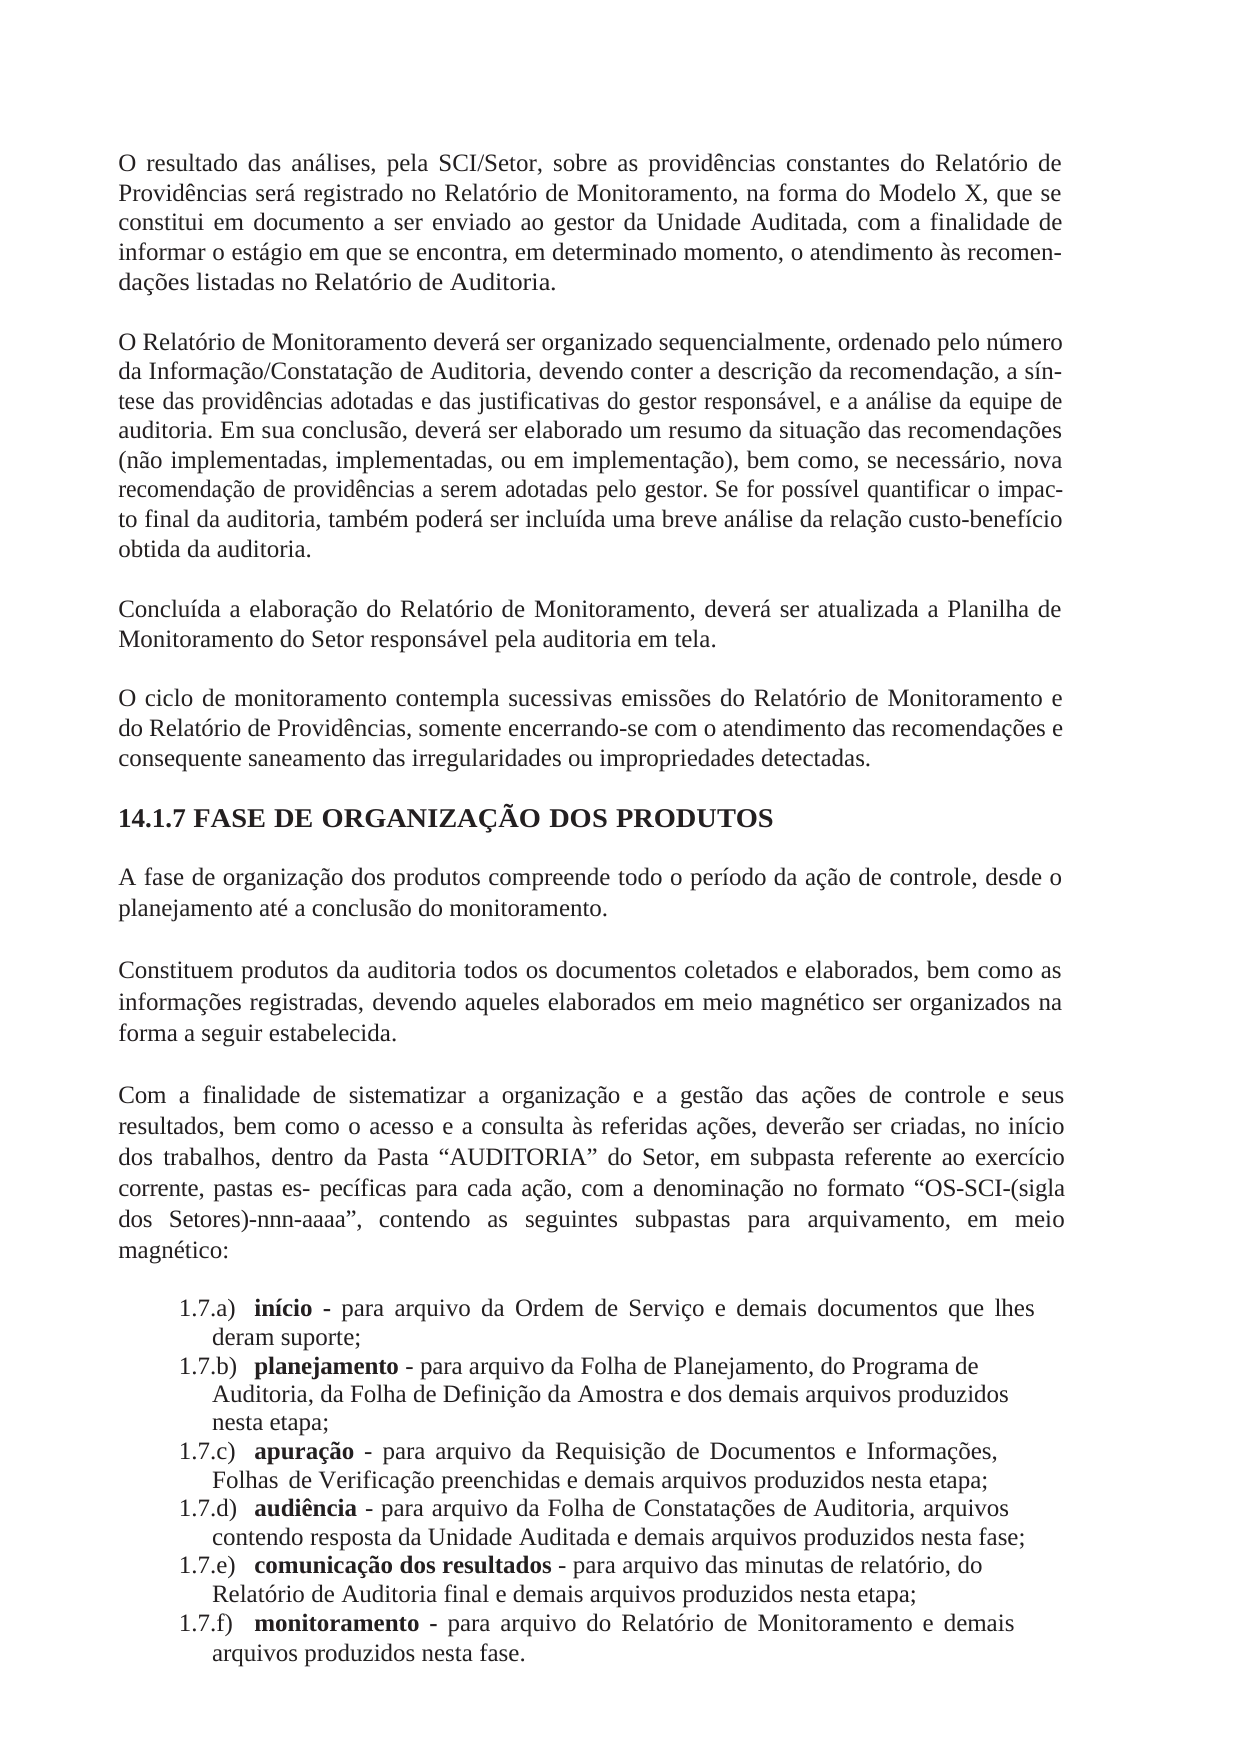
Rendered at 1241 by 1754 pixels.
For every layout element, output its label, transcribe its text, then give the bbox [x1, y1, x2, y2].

list apuração - para arquivo da Requisição de Documentos e Informações, Folhas de Verificação preenchidas e demais arquivos produzidos nesta etapa; [178, 1436, 1063, 1493]
text Constituem produtos da auditoria todos os documentos coletados e elaborados, bem como as informações registradas, devendo aqueles elaborados em meio magnético ser organizados na forma a seguir estabelecida. [118, 956, 1063, 1046]
text Concluída a elaboração do Relatório de Monitoramento, deverá ser atualizada a Planilha de Monitoramento do Setor responsável pela auditoria em tela. [118, 594, 1063, 652]
subtitle FASE DE ORGANIZAÇÃO DOS PRODUTOS [118, 802, 1136, 833]
text O ciclo de monitoramento contempla sucessivas emissões do Relatório de Monitoramento e do Relatório de Providências, somente encerrando-se com o atendimento das recomendações e consequente saneamento das irregularidades ou impropriedades detectadas. [118, 683, 1063, 771]
list comunicação dos resultados - para arquivo das minutas de relatório, do Relatório de Auditoria final e demais arquivos produzidos nesta etapa; [178, 1551, 1063, 1608]
text O Relatório de Monitoramento deverá ser organizado sequencialmente, ordenado pelo número da Informação/Constatação de Auditoria, devendo conter a descrição da recomendação, a sín- tese das providências adotadas e das justificativas do gestor responsável, e a análise da equipe de auditoria. Em sua conclusão, deverá ser elaborado um resumo da situação das recomendações (não implementadas, implementadas, ou em implementação), bem como, se necessário, nova recomendação de providências a serem adotadas pelo gestor. Se for possível quantificar o impac- to final da auditoria, também poderá ser incluída uma breve análise da relação custo-benefício obtida da auditoria. [118, 327, 1063, 562]
text Com a finalidade de sistematizar a organização e a gestão das ações de controle e seus resultados, bem como o acesso e a consulta às referidas ações, deverão ser criadas, no início dos trabalhos, dentro da Pasta “AUDITORIA” do Setor, em subpasta referente ao exercício corrente, pastas es- pecíficas para cada ação, com a denominação no formato “OS-SCI-(sigla dos Setores)-nnn-aaaa”, contendo as seguintes subpastas para arquivamento, em meio magnético: [118, 1080, 1065, 1264]
list planejamento - para arquivo da Folha de Planejamento, do Programa de Auditoria, da Folha de Definição da Amostra e dos demais arquivos produzidos nesta etapa; [178, 1351, 1063, 1436]
text O resultado das análises, pela SCI/Setor, sobre as providências constantes do Relatório de Providências será registrado no Relatório de Monitoramento, na forma do Modelo X, que se constitui em documento a ser enviado ao gestor da Unidade Auditada, com a finalidade de informar o estágio em que se encontra, em determinado momento, o atendimento às recomen- dações listadas no Relatório de Auditoria. [118, 148, 1063, 295]
list início - para arquivo da Ordem de Serviço e demais documentos que lhes deram suporte; [178, 1293, 1063, 1351]
list audiência - para arquivo da Folha de Constatações de Auditoria, arquivos contendo resposta da Unidade Auditada e demais arquivos produzidos nesta fase; [178, 1493, 1063, 1551]
text A fase de organização dos produtos compreende todo o período da ação de controle, desde o planejamento até a conclusão do monitoramento. [118, 862, 1063, 922]
list monitoramento - para arquivo do Relatório de Monitoramento e demais arquivos produzidos nesta fase. [178, 1608, 1063, 1666]
